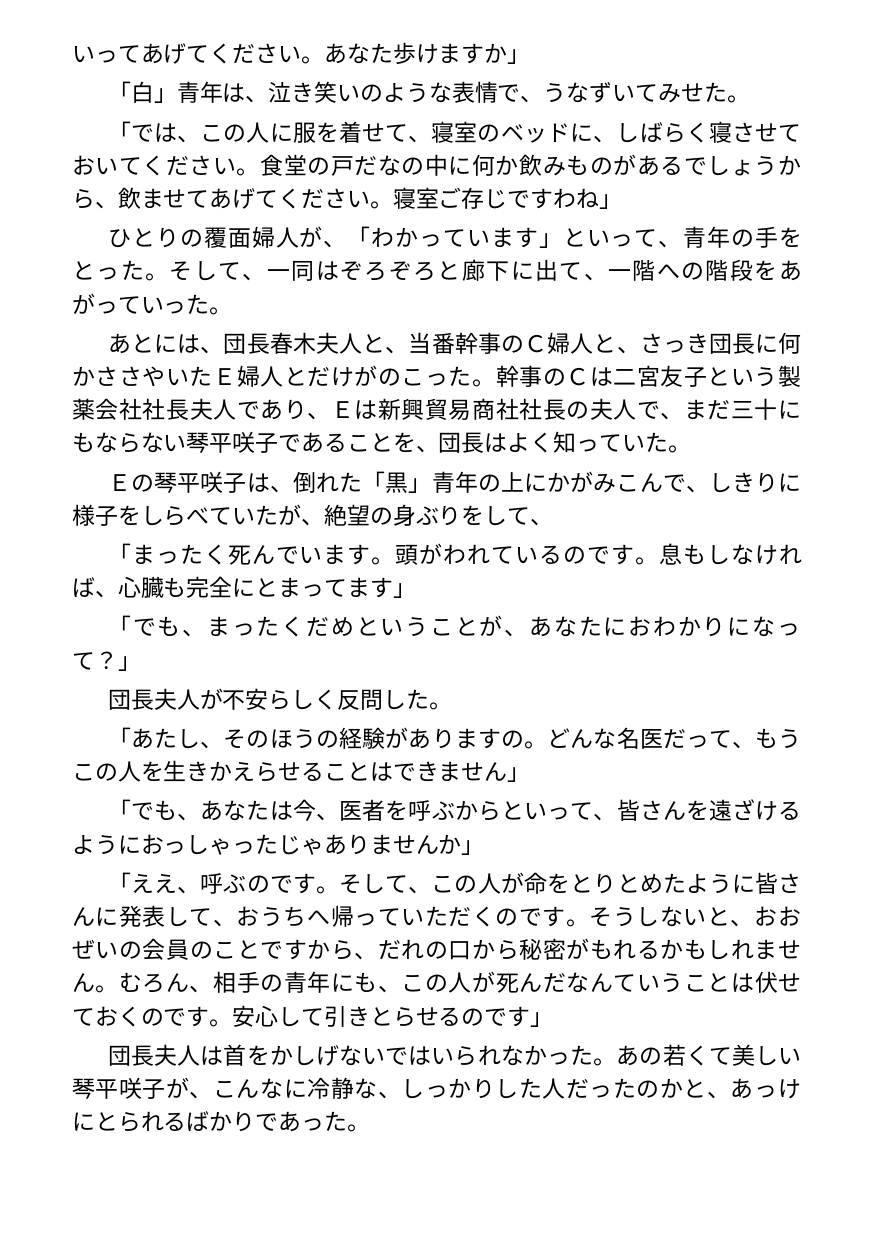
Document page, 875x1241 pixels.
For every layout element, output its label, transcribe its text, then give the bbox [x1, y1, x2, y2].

text 「ええ、呼ぶのです。そして、この人が命をとりとめたように皆さんに発表して、おうちへ帰っていただくのです。そうしないと、おおぜいの会員のことですから、だれの口から秘密がもれるかもしれません。むろん、相手の青年にも、この人が死んだなんていうことは伏せておくのです。安心して引きとらせるのです」 [72, 866, 802, 1032]
text 団長夫人は首をかしげないではいられなかった。あの若くて美しい琴平咲子が、こんなに冷静な、しっかりした人だったのかと、あっけにとられるばかりであった。 [72, 1038, 802, 1137]
text 「では、この人に服を着せて、寝室のベッドに、しばらく寝させておいてください。食堂の戸だなの中に何か飲みものがあるでしょうから、飲ませてあげてください。寝室ご存じですわね」 [72, 114, 802, 214]
text いってあげてください。あなた歩けますか」 [72, 36, 802, 69]
text 団長夫人が不安らしく反問した。 [72, 682, 802, 715]
text 「白」青年は、泣き笑いのような表情で、うなずいてみせた。 [72, 75, 802, 108]
text ひとりの覆面婦人が、「わかっています」といって、青年の手をとった。そして、一同はぞろぞろと廊下に出て、一階への階段をあがっていった。 [72, 220, 802, 320]
text 「あたし、そのほうの経験がありますの。どんな名医だって、もうこの人を生きかえらせることはできません」 [72, 721, 802, 787]
text あとには、団長春木夫人と、当番幹事のＣ婦人と、さっき団長に何かささやいたＥ婦人とだけがのこった。幹事のＣは二宮友子という製薬会社社長夫人であり、Ｅは新興貿易商社社長の夫人で、まだ三十にもならない琴平咲子であることを、団長はよく知っていた。 [72, 326, 802, 458]
text Ｅの琴平咲子は、倒れた「黒」青年の上にかがみこんで、しきりに様子をしらべていたが、絶望の身ぶりをして、 [72, 464, 802, 531]
text 「まったく死んでいます。頭がわれているのです。息もしなければ、心臓も完全にとまってます」 [72, 537, 802, 603]
text 「でも、まったくだめということが、あなたにおわかりになって？」 [72, 609, 802, 676]
text 「でも、あなたは今、医者を呼ぶからといって、皆さんを遠ざけるようにおっしゃったじゃありませんか」 [72, 793, 802, 860]
